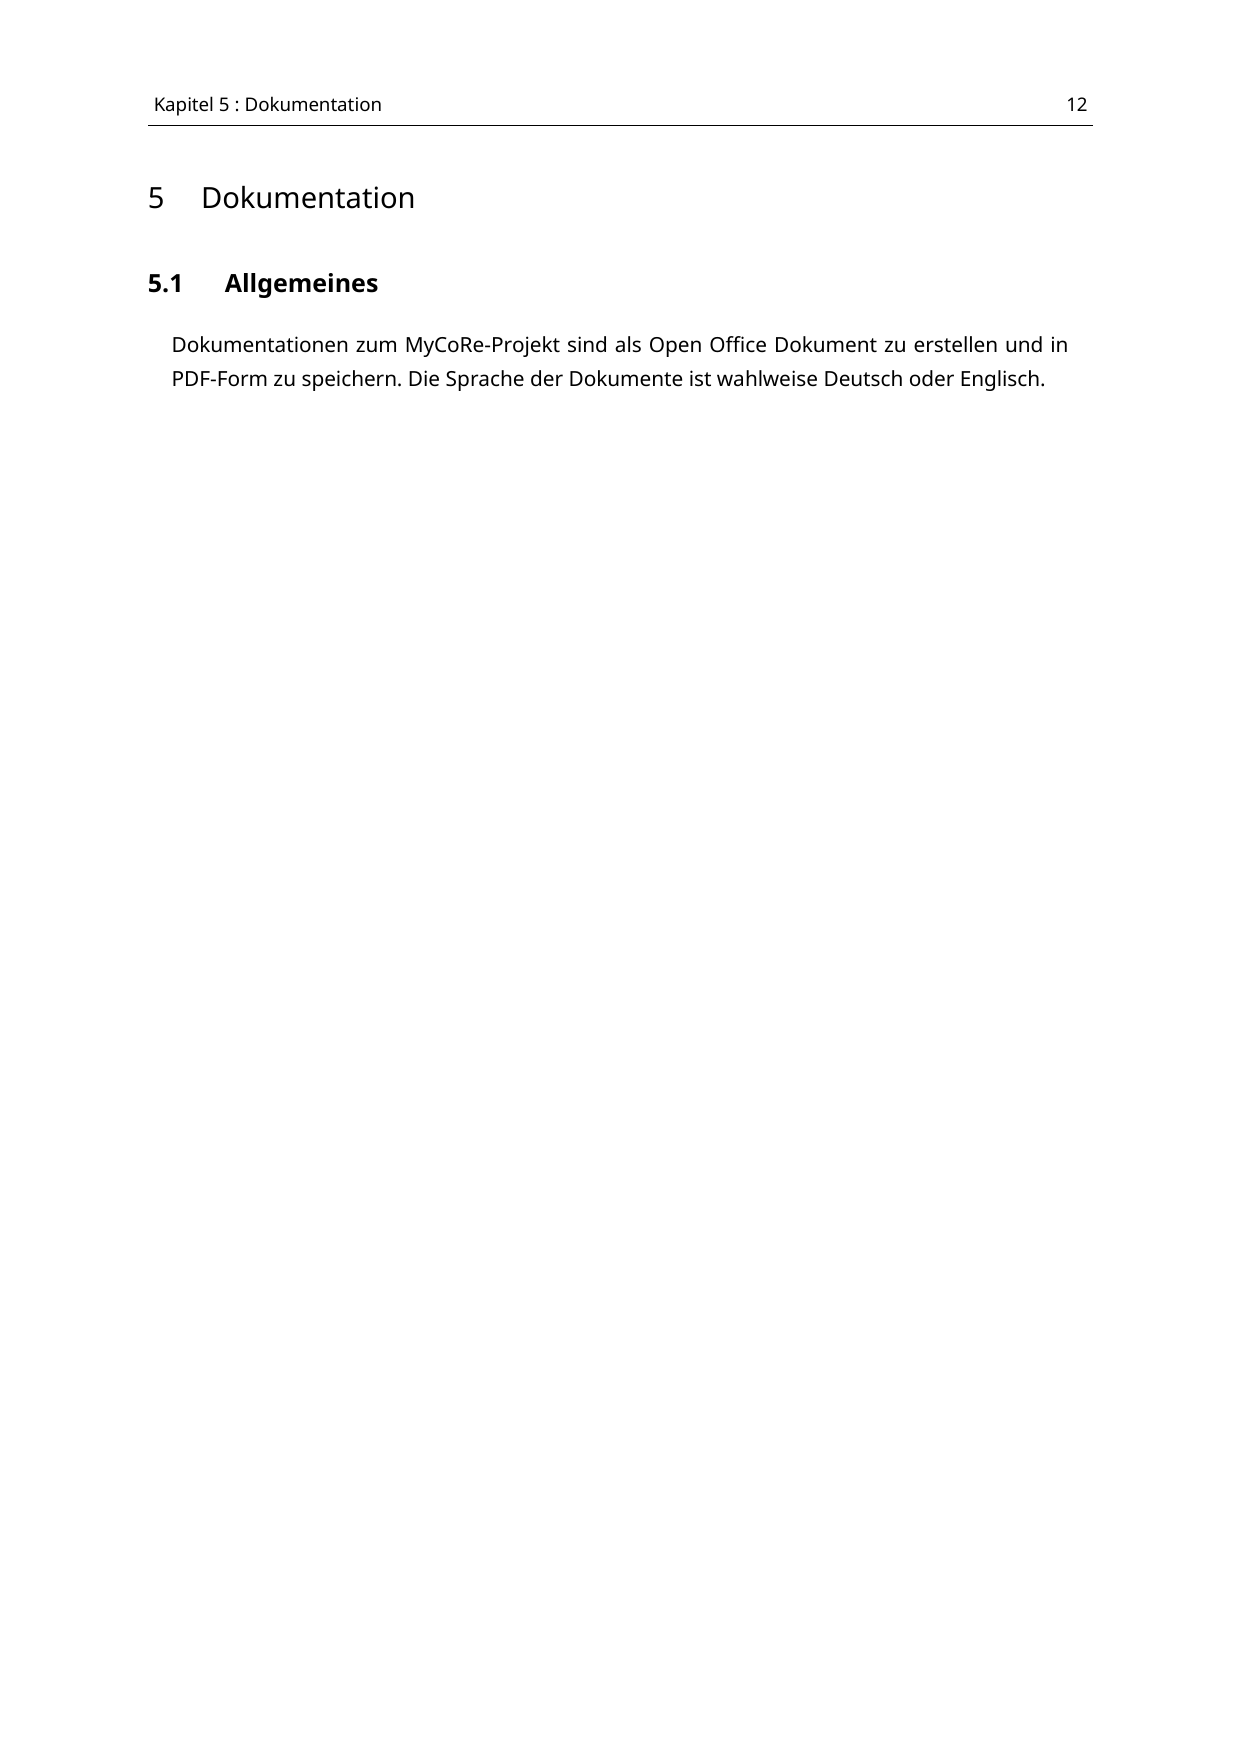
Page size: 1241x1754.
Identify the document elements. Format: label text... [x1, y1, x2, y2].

subtitle Allgemeines [148, 266, 1092, 300]
subtitle Dokumentation [148, 177, 1092, 217]
text Dokumentationen zum MyCoRe-Projekt sind als Open Office Dokument zu erstellen und in PDF-Form zu speichern. Die Sprache der Dokumente ist wahlweise Deutsch oder Englisch. [171, 330, 1069, 392]
